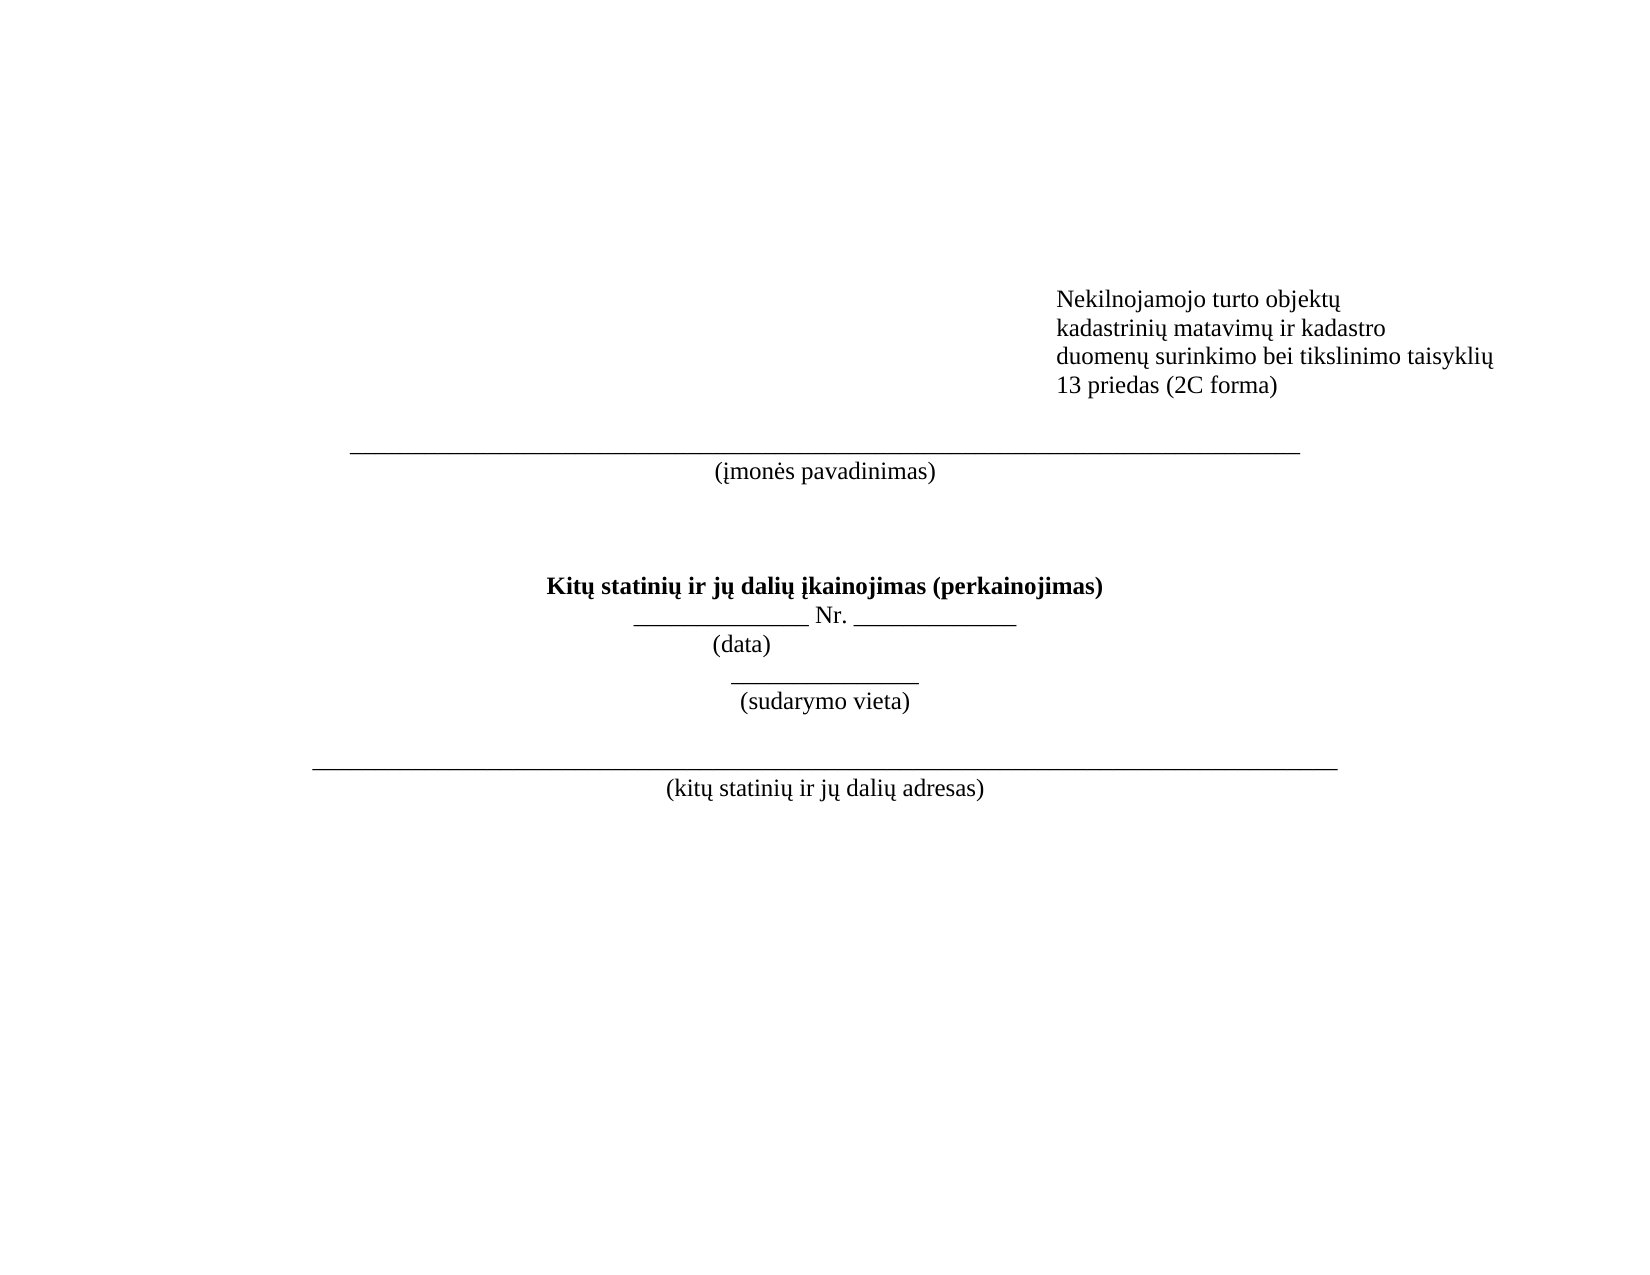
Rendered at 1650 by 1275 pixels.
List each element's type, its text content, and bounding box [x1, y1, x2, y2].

text 13 priedas (2C forma) [118, 370, 1531, 399]
text (įmonės pavadinimas) [118, 456, 1531, 485]
text ____________________________________________________________________________ [118, 428, 1531, 456]
text (data) [118, 629, 1531, 658]
text (sudarymo vieta) [118, 686, 1531, 715]
text _______________ [118, 658, 1531, 686]
text kadastrinių matavimų ir kadastro [118, 313, 1531, 341]
text Nekilnojamojo turto objektų [118, 284, 1531, 313]
text duomenų surinkimo bei tikslinimo taisyklių [118, 341, 1531, 370]
text (kitų statinių ir jų dalių adresas) [118, 773, 1531, 801]
text ______________ Nr. _____________ [118, 600, 1531, 629]
text __________________________________________________________________________________ [118, 744, 1531, 773]
text Kitų statinių ir jų dalių įkainojimas (perkainojimas) [118, 571, 1531, 600]
